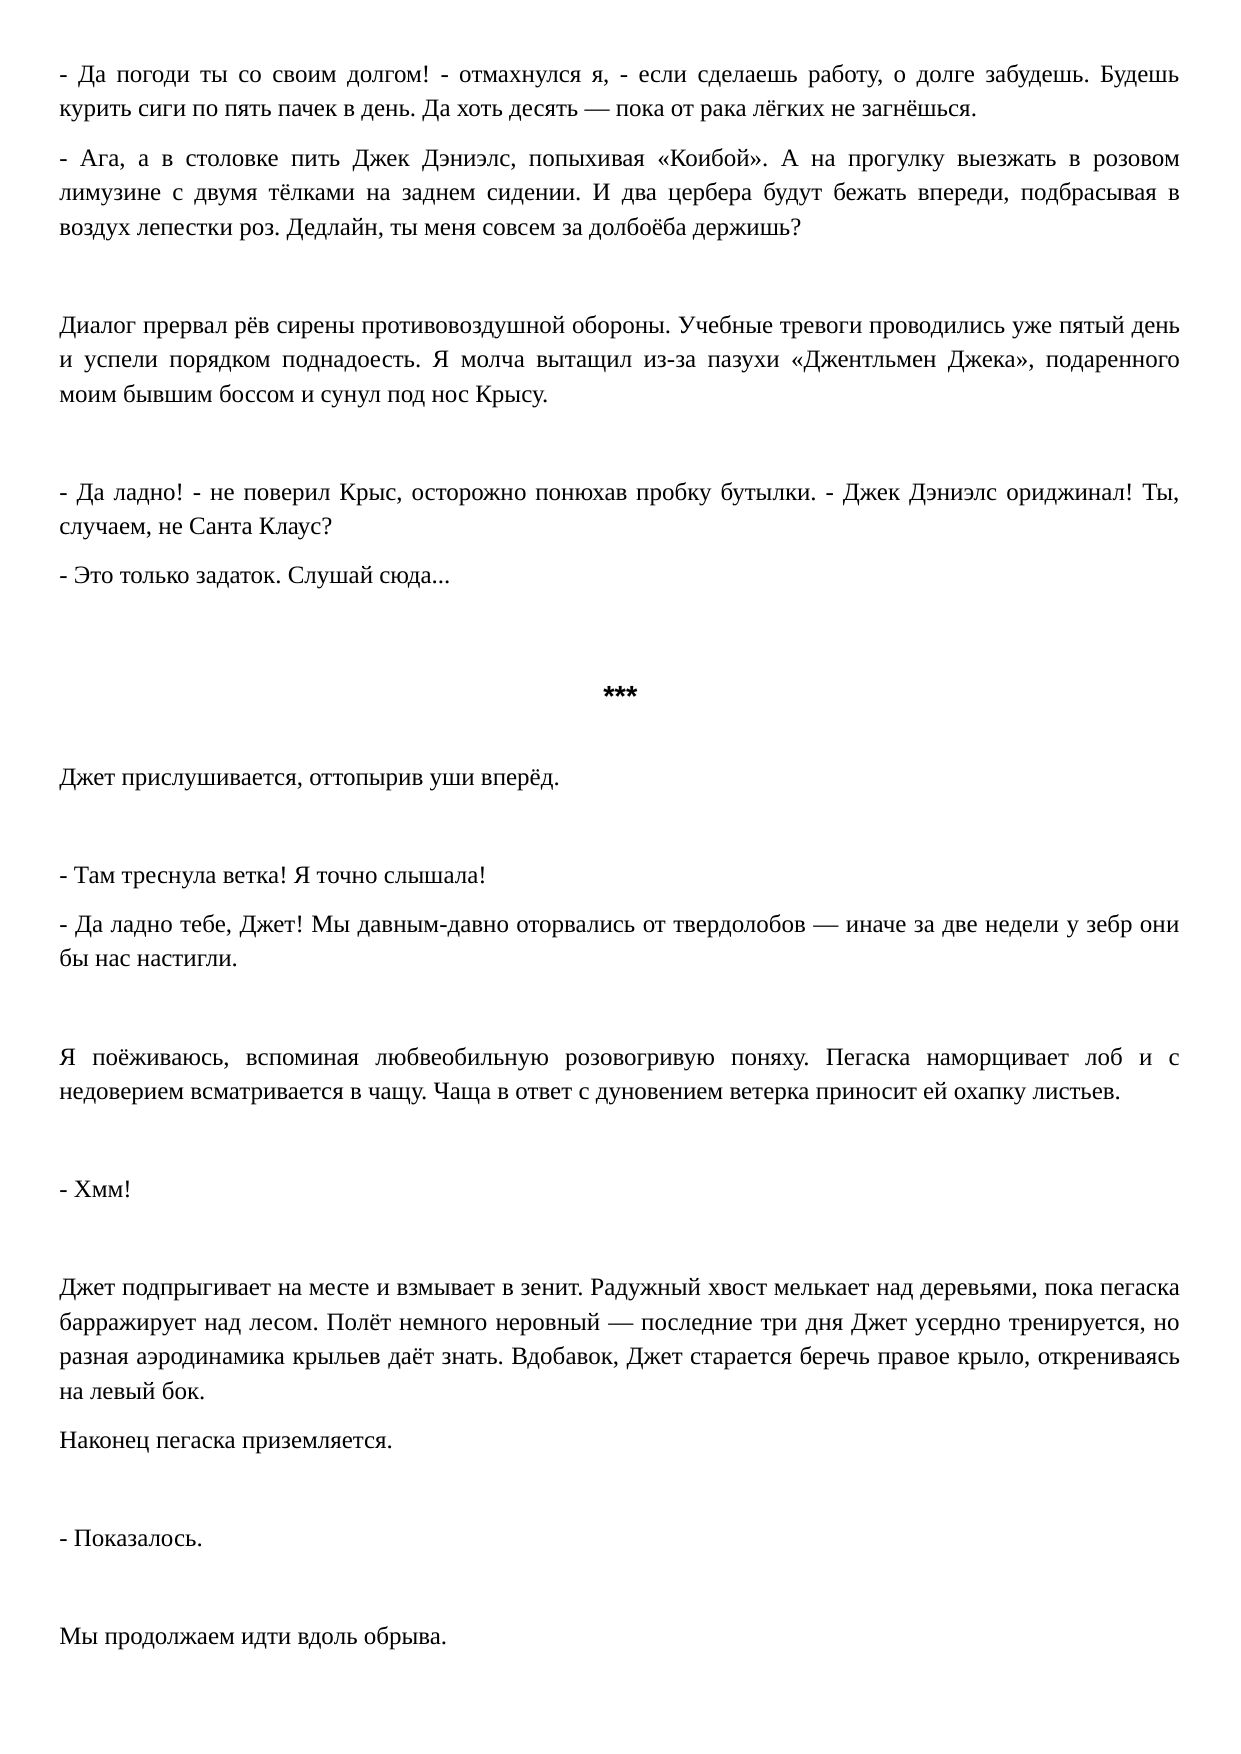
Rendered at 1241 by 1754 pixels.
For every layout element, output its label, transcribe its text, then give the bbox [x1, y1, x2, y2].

text - Это только задаток. Слушай сюда... [59, 560, 1181, 589]
text - Хмм! [59, 1174, 1181, 1203]
text Я поёживаюсь, вспоминая любвеобильную розовогривую поняху. Пегаска наморщивает лоб и с недоверием всматривается в чащу. Чаща в ответ с дуновением ветерка приносит ей охапку листьев. [59, 1042, 1181, 1105]
text Наконец пегаска приземляется. [59, 1425, 1181, 1454]
text Диалог прервал рёв сирены противовоздушной обороны. Учебные тревоги проводились уже пятый день и успели порядком поднадоесть. Я молча вытащил из-за пазухи «Джентльмен Джека», подаренного моим бывшим боссом и сунул под нос Крысу. [59, 310, 1181, 407]
text Мы продолжаем идти вдоль обрыва. [59, 1621, 1181, 1650]
text Джет прислушивается, оттопырив уши вперёд. [59, 762, 1181, 791]
text - Там треснула ветка! Я точно слышала! [59, 860, 1181, 889]
text - Да погоди ты со своим долгом! - отмахнулся я, - если сделаешь работу, о долге забудешь. Будешь курить сиги по пять пачек в день. Да хоть десять — пока от рака лёгких не загнёшься. [59, 59, 1181, 122]
text - Показалось. [59, 1523, 1181, 1552]
text Джет подпрыгивает на месте и взмывает в зенит. Радужный хвост мелькает над деревьями, пока пегаска барражирует над лесом. Полёт немного неровный — последние три дня Джет усердно тренируется, но разная аэродинамика крыльев даёт знать. Вдобавок, Джет старается беречь правое крыло, открениваясь на левый бок. [59, 1272, 1181, 1404]
text - Да ладно тебе, Джет! Мы давным-давно оторвались от твердолобов — иначе за две недели у зебр они бы нас настигли. [59, 909, 1181, 972]
subtitle *** [59, 679, 1181, 713]
text - Да ладно! - не поверил Крыс, осторожно понюхав пробку бутылки. - Джек Дэниэлс ориджинал! Ты, случаем, не Санта Клаус? [59, 477, 1181, 540]
text - Ага, а в столовке пить Джек Дэниэлс, попыхивая «Коибой». А на прогулку выезжать в розовом лимузине с двумя тёлками на заднем сидении. И два цербера будут бежать впереди, подбрасывая в воздух лепестки роз. Дедлайн, ты меня совсем за долбоёба держишь? [59, 143, 1181, 240]
